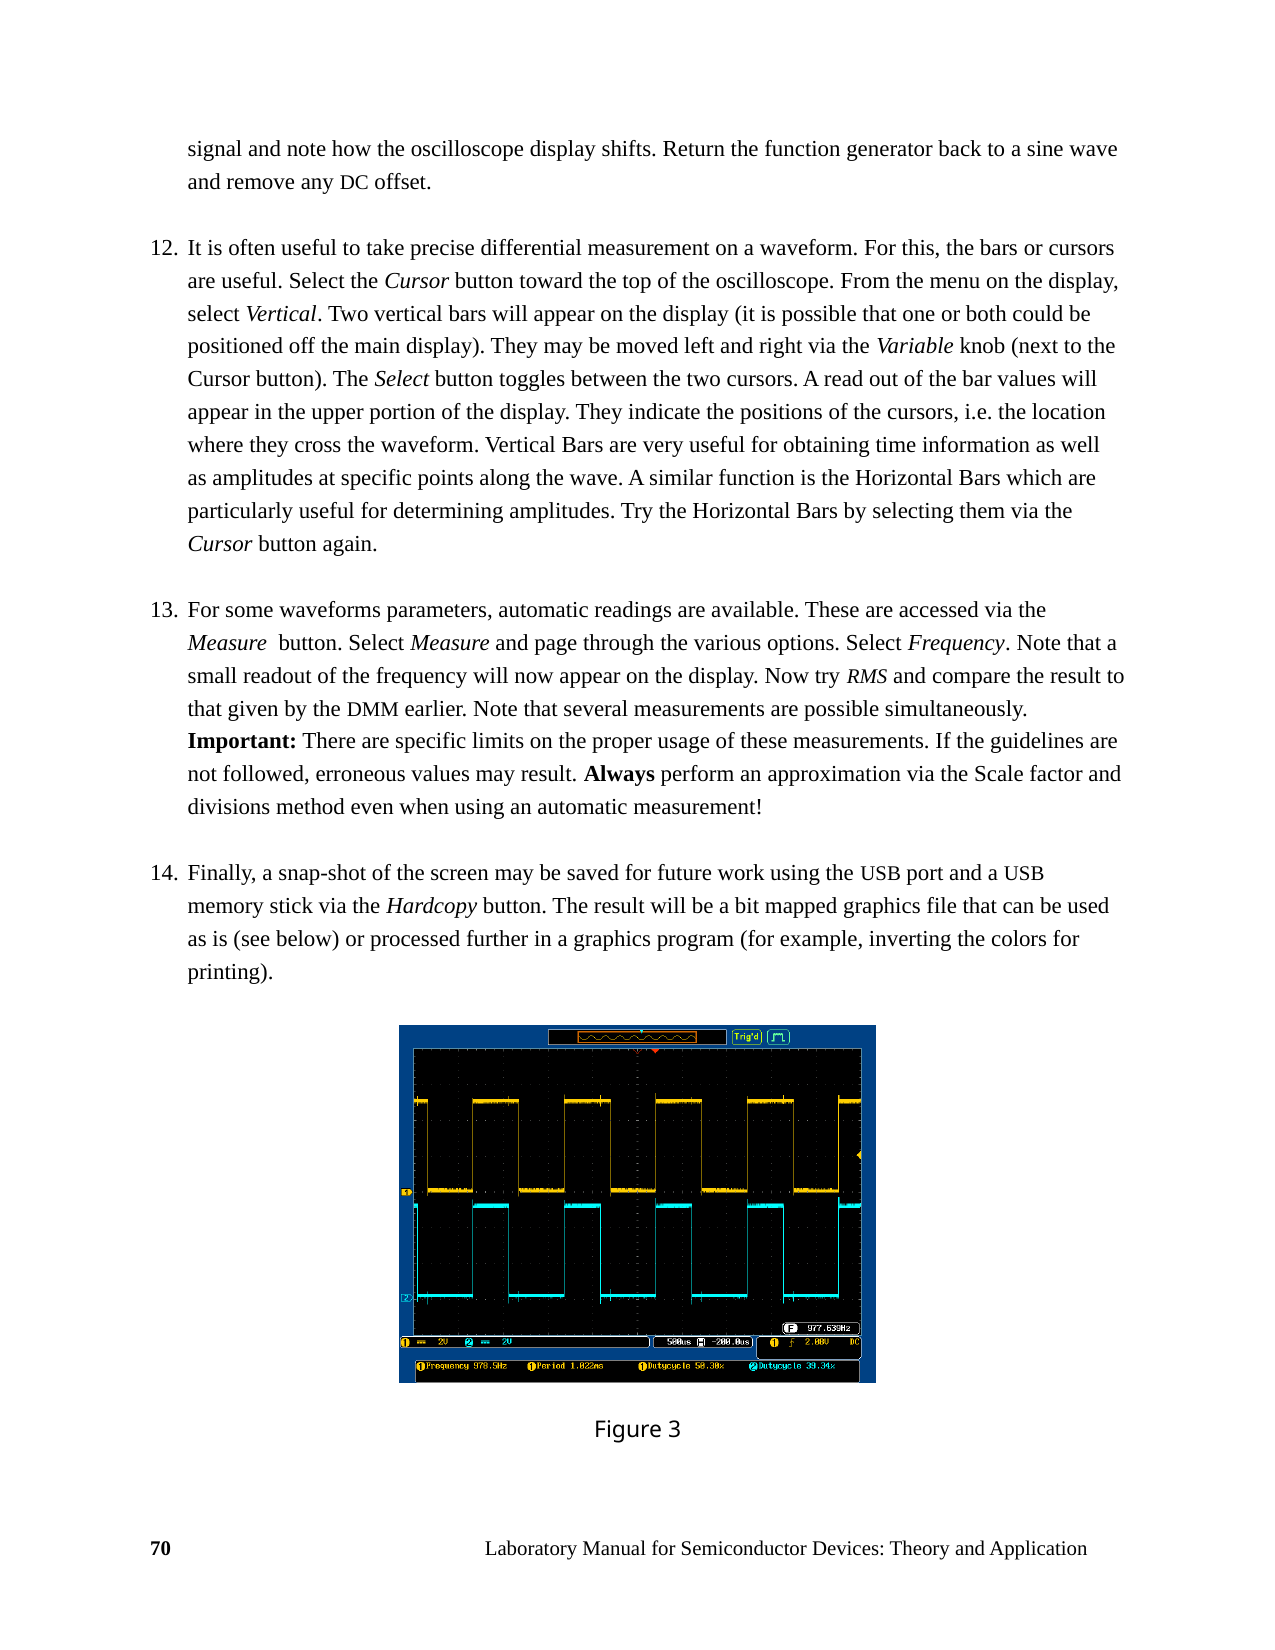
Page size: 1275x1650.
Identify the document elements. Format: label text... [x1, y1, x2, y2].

list For some waveforms parameters, automatic readings are available. These are accessed via the Measure button. Select Measure and page through the various options. Select Frequency. Note that a small readout of the frequency will now appear on the display. Now try RMS and compare the result to that given by the DMM earlier. Note that several measurements are possible simultaneously. Important: There are specific limits on the proper usage of these measurements. If the guidelines are not followed, erroneous values may result. Always perform an approximation via the Scale factor and divisions method even when using an automatic measurement! [150, 596, 1125, 820]
picture [399, 1025, 876, 1383]
list signal and note how the oscilloscope display shifts. Return the function generator back to a sine wave and remove any DC offset. [150, 135, 1125, 194]
list It is often useful to take precise differential measurement on a waveform. For this, the bars or cursors are useful. Select the Cursor button toward the top of the oscilloscope. From the menu on the display, select Vertical. Two vertical bars will appear on the display (it is possible that one or both could be positioned off the main display). They may be moved left and right via the Variable knob (next to the Cursor button). The Select button toggles between the two cursors. A read out of the bar values will appear in the upper portion of the display. They indicate the positions of the cursors, i.e. the location where they cross the waveform. Vertical Bars are very useful for obtaining time information as well as amplitudes at specific points along the wave. A similar function is the Horizontal Bars which are particularly useful for determining amplitudes. Try the Horizontal Bars by selecting them via the Cursor button again. [150, 234, 1125, 556]
text Figure 3 [150, 1412, 1125, 1444]
list Finally, a snap-shot of the screen may be saved for future work using the USB port and a USB memory stick via the Hardcopy button. The result will be a bit mapped graphics file that can be used as is (see below) or processed further in a graphics program (for example, inverting the colors for printing). [150, 859, 1125, 984]
